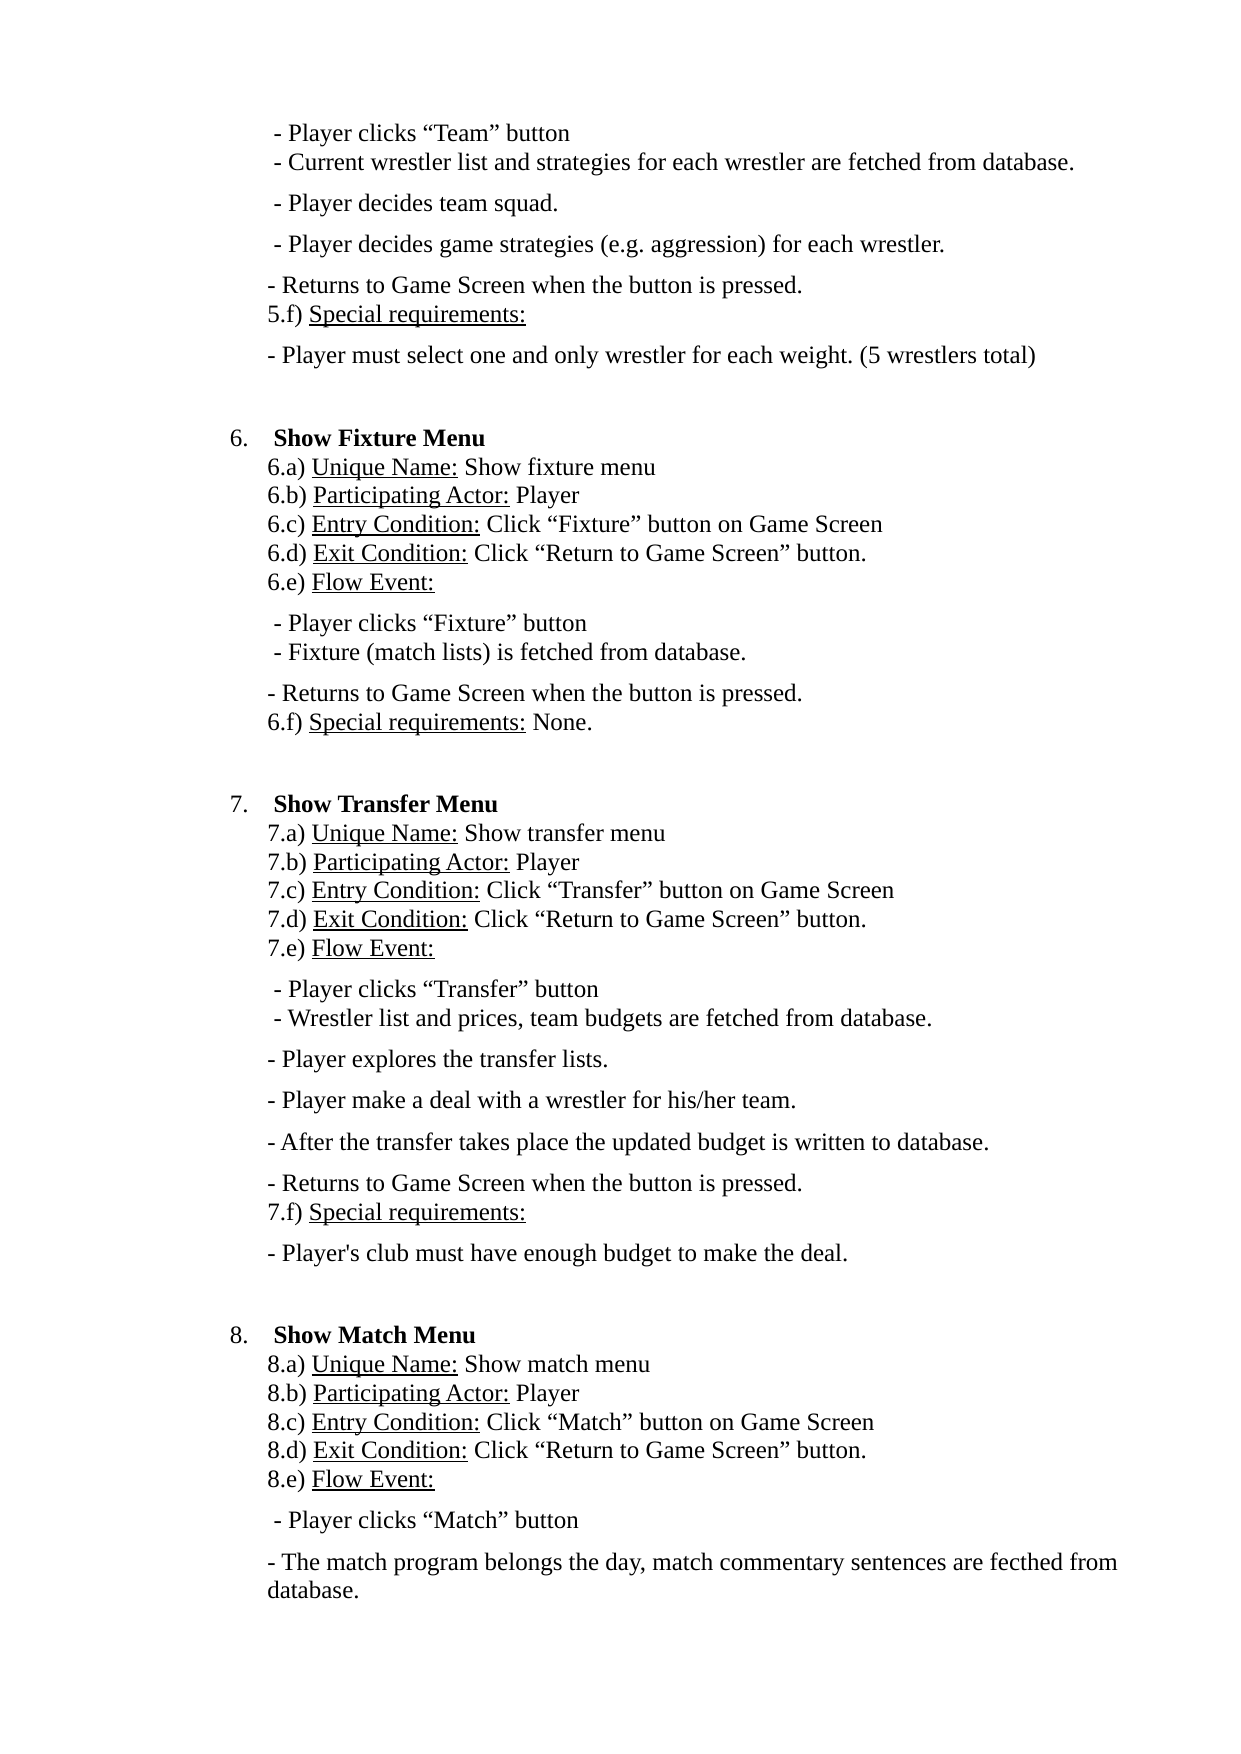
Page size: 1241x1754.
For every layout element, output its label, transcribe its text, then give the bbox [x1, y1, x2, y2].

list Show Match Menu 8.a) Unique Name: Show match menu 8.b) Participating Actor: Player 8.c) Entry Condition: Click “Match” button on Game Screen 8.d) Exit Condition: Click “Return to Game Screen” button. 8.e) Flow Event: [229, 1321, 1122, 1493]
list - Player decides team squad. [229, 188, 1122, 217]
list - Returns to Game Screen when the button is pressed. 7.f) Special requirements: [229, 1168, 1122, 1226]
list - Player clicks “Transfer” button - Wrestler list and prices, team budgets are fetched from database. [229, 974, 1122, 1032]
list - Player clicks “Team” button - Current wrestler list and strategies for each wrestler are fetched from database. [229, 118, 1122, 176]
list - Player must select one and only wrestler for each weight. (5 wrestlers total) [229, 341, 1122, 369]
list Show Fixture Menu 6.a) Unique Name: Show fixture menu 6.b) Participating Actor: Player 6.c) Entry Condition: Click “Fixture” button on Game Screen 6.d) Exit Condition: Click “Return to Game Screen” button. 6.e) Flow Event: [229, 423, 1122, 596]
list - The match program belongs the day, match commentary sentences are fecthed from database. [229, 1547, 1122, 1604]
list - Returns to Game Screen when the button is pressed. 5.f) Special requirements: [229, 271, 1122, 328]
list - Player explores the transfer lists. [229, 1044, 1122, 1073]
list - Player decides game strategies (e.g. aggression) for each wrestler. [229, 229, 1122, 258]
list - Player clicks “Fixture” button - Fixture (match lists) is fetched from database. [229, 608, 1122, 666]
list - Player's club must have enough budget to make the deal. [229, 1238, 1122, 1267]
list Show Transfer Menu 7.a) Unique Name: Show transfer menu 7.b) Participating Actor: Player 7.c) Entry Condition: Click “Transfer” button on Game Screen 7.d) Exit Condition: Click “Return to Game Screen” button. 7.e) Flow Event: [229, 789, 1122, 962]
list - Returns to Game Screen when the button is pressed. 6.f) Special requirements: None. [229, 678, 1122, 736]
list - After the transfer takes place the updated budget is written to database. [229, 1127, 1122, 1156]
list - Player make a deal with a wrestler for his/her team. [229, 1086, 1122, 1114]
list - Player clicks “Match” button [229, 1506, 1122, 1534]
